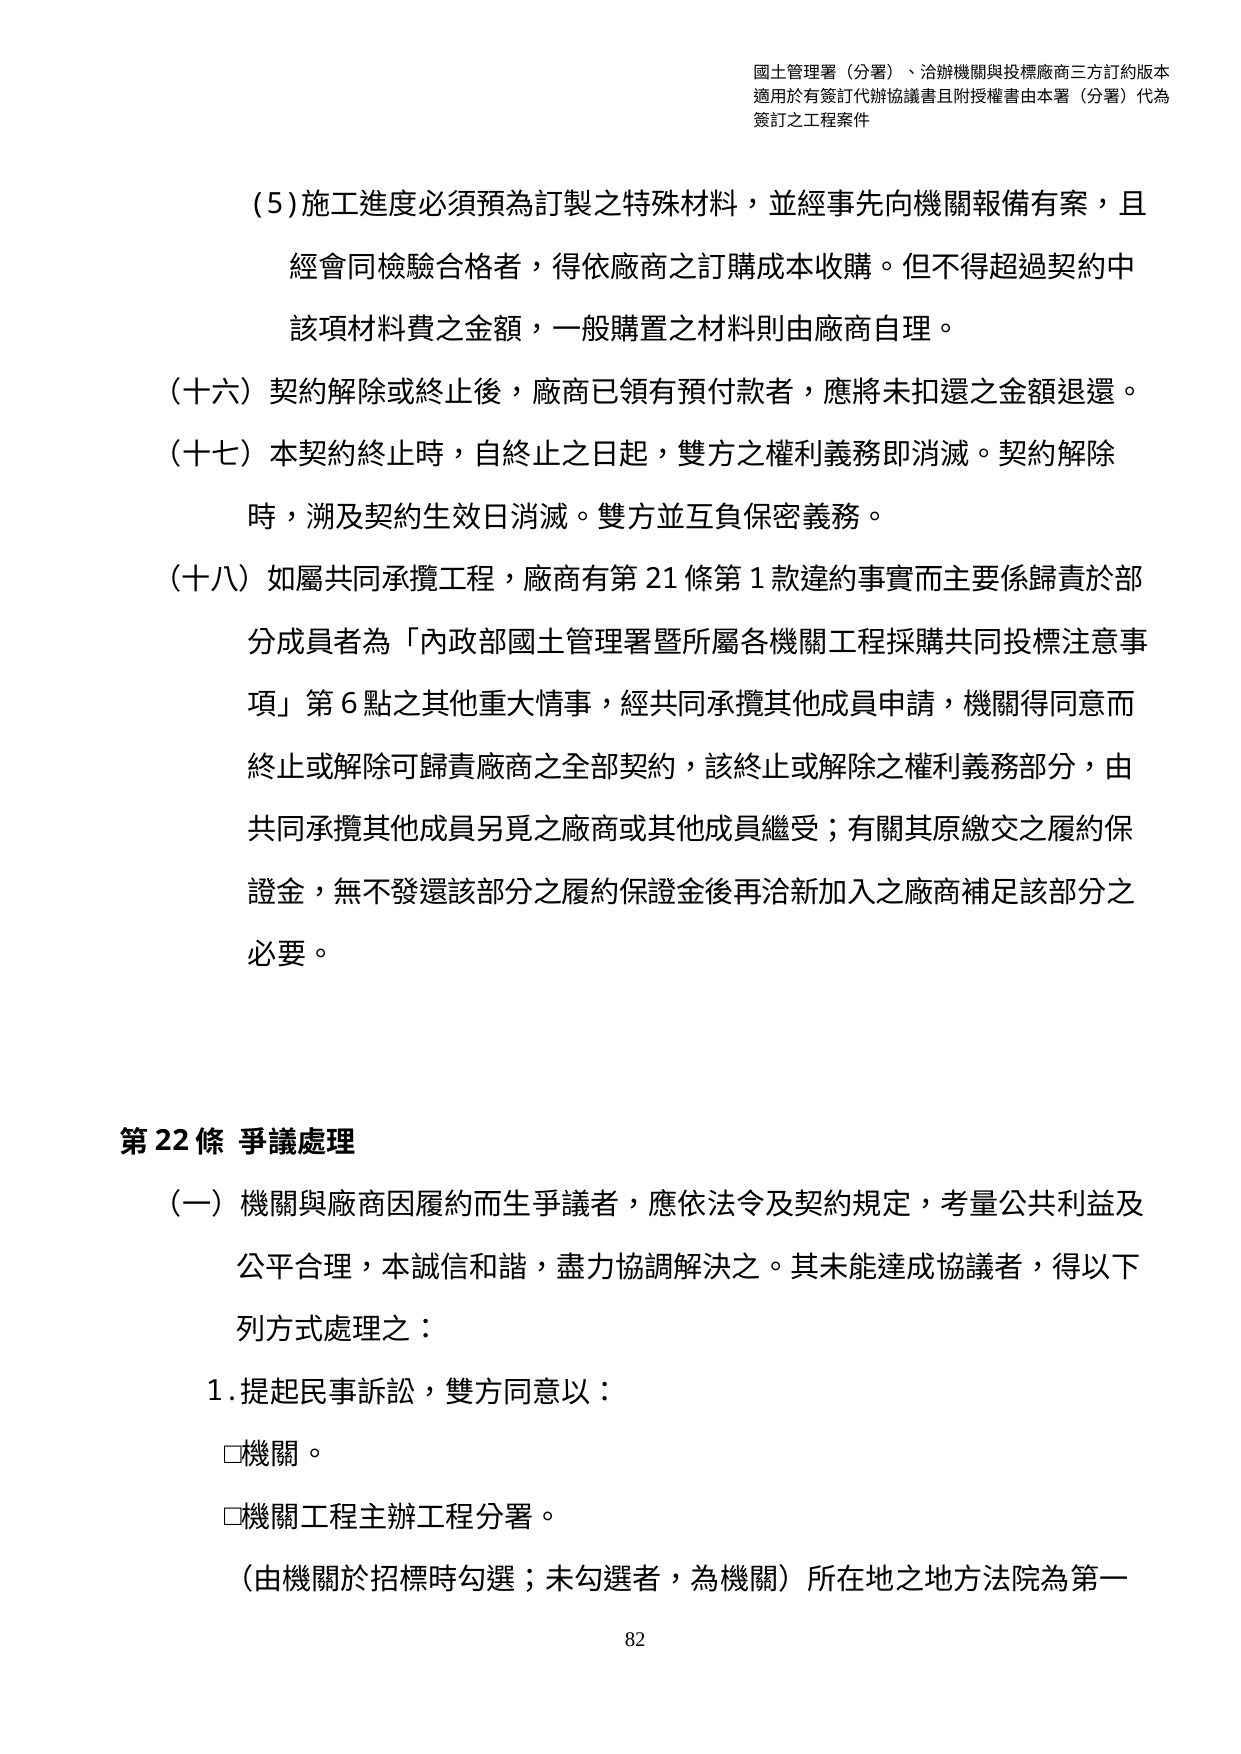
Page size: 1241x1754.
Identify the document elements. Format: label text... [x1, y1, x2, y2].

table_cell 1.提起民事訴訟，雙方同意以： □機關。 □機關工程主辦工程分署。 （由機關於招標時勾選；未勾選者，為機關）所在地之地方法院為第一 [203, 1348, 1168, 1598]
table_cell （十六）契約解除或終止後，廠商已領有預付款者，應將未扣還之金額退還。 [160, 348, 1168, 410]
table_header 第22條 爭議處理 [117, 1098, 1168, 1160]
table_cell [160, 1348, 203, 1598]
table_cell [203, 973, 247, 1035]
table_cell [117, 160, 160, 348]
table_cell [117, 348, 160, 410]
table_cell [117, 410, 160, 535]
table_cell [160, 973, 203, 1035]
table_cell [117, 1348, 160, 1598]
table_cell [333, 973, 1168, 1035]
table_cell [117, 535, 160, 973]
table_cell （一）機關與廠商因履約而生爭議者，應依法令及契約規定，考量公共利益及公平合理，本誠信和諧，盡力協調解決之。其未能達成協議者，得以下列方式處理之： [160, 1160, 1168, 1348]
table_cell [203, 160, 247, 348]
table_cell （十七）本契約終止時，自終止之日起，雙方之權利義務即消滅。契約解除時，溯及契約生效日消滅。雙方並互負保密義務。 [160, 410, 1168, 535]
table_cell [160, 160, 203, 348]
table_cell (5)施工進度必須預為訂製之特殊材料，並經事先向機關報備有案，且經會同檢驗合格者，得依廠商之訂購成本收購。但不得超過契約中該項材料費之金額，一般購置之材料則由廠商自理。 [247, 160, 1168, 348]
table_cell （十八）如屬共同承攬工程，廠商有第21條第1款違約事實而主要係歸責於部分成員者為「內政部國土管理署暨所屬各機關工程採購共同投標注意事項」第6點之其他重大情事，經共同承攬其他成員申請，機關得同意而終止或解除可歸責廠商之全部契約，該終止或解除之權利義務部分，由共同承攬其他成員另覓之廠商或其他成員繼受；有關其原繳交之履約保證金，無不發還該部分之履約保證金後再洽新加入之廠商補足該部分之必要。 [160, 535, 1168, 973]
table_cell [247, 973, 290, 1035]
table_cell [117, 1160, 160, 1348]
table_cell [290, 973, 333, 1035]
table_cell [117, 973, 160, 1035]
